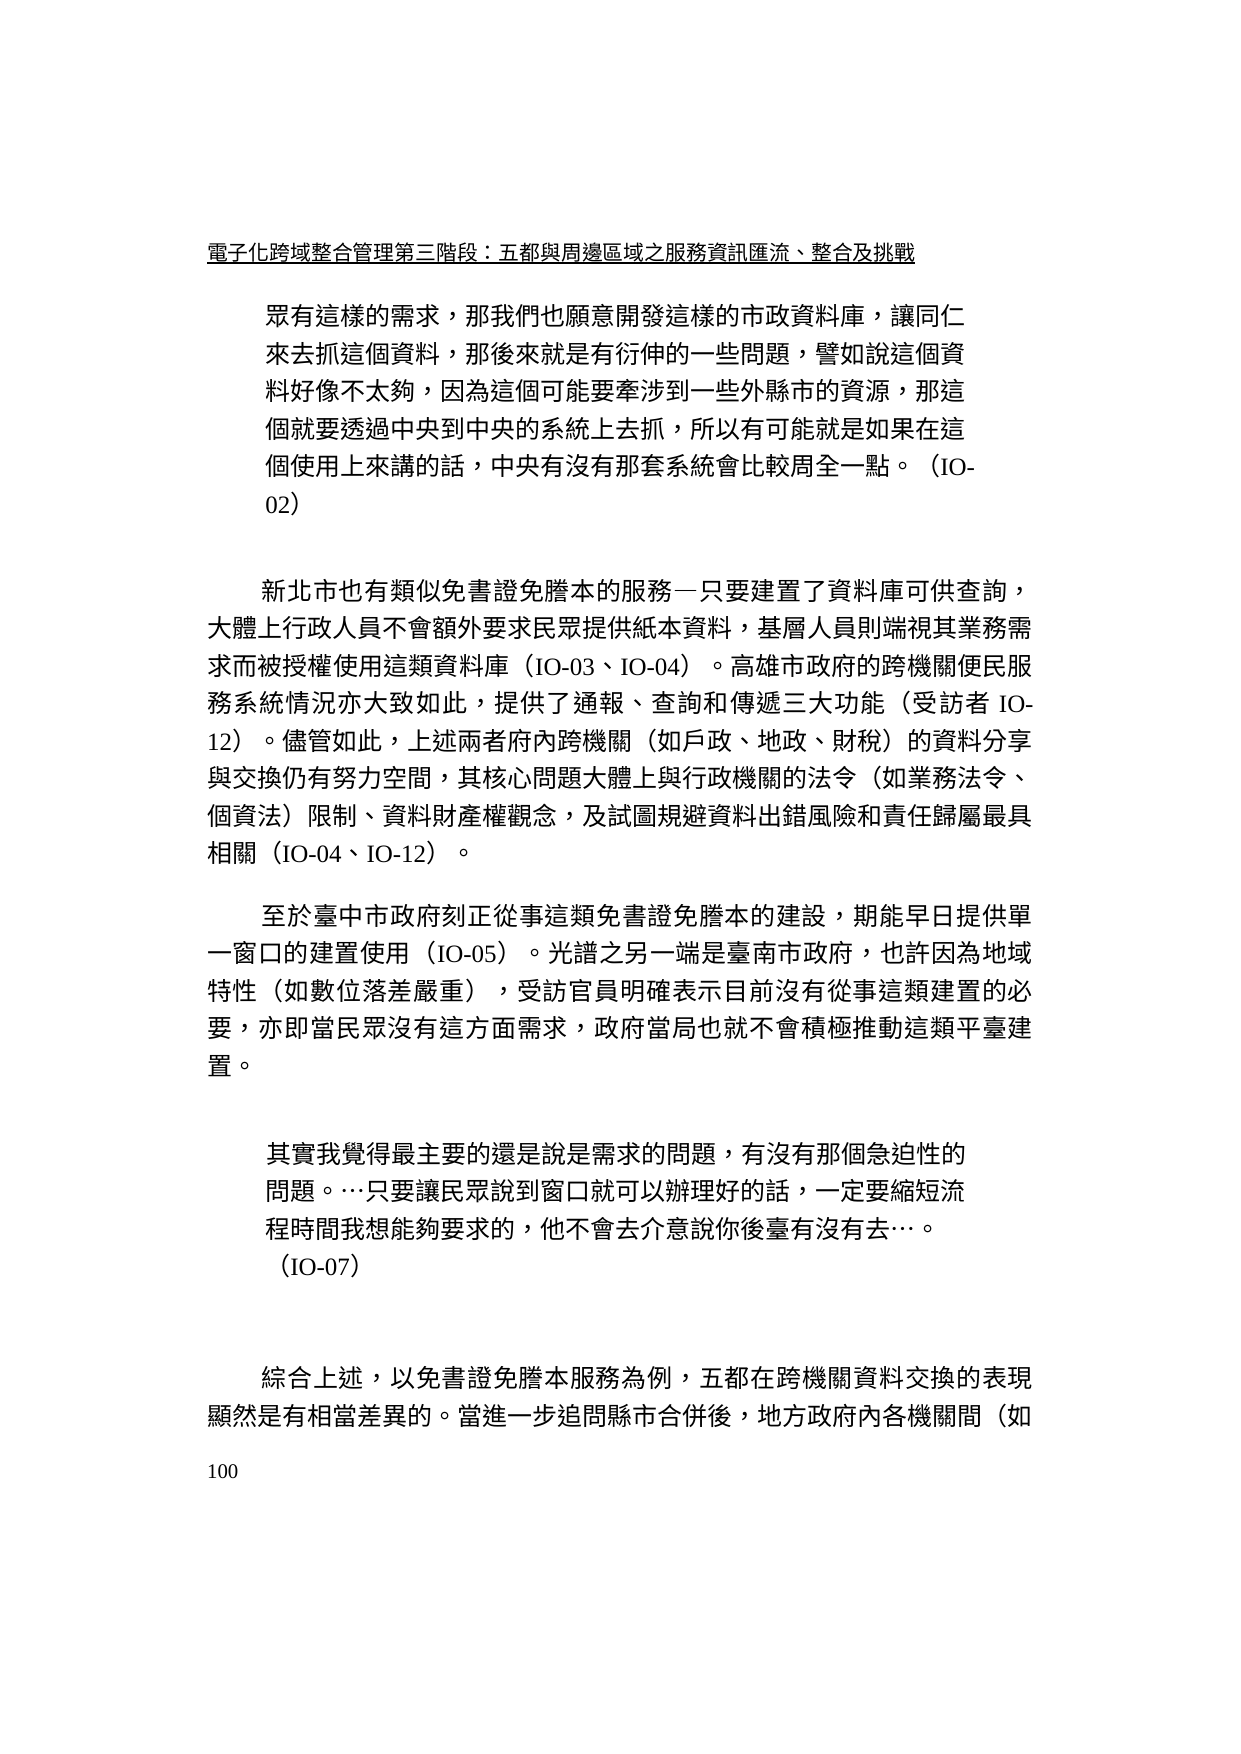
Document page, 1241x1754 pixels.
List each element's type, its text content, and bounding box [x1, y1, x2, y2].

text 至於臺中市政府刻正從事這類免書證免謄本的建設，期能早日提供單一窗口的建置使用（IO-05）。光譜之另一端是臺南市政府，也許因為地域特性（如數位落差嚴重），受訪官員明確表示目前沒有從事這類建置的必要，亦即當民眾沒有這方面需求，政府當局也就不會積極推動這類平臺建置。 [207, 895, 1033, 1083]
text 眾有這樣的需求，那我們也願意開發這樣的市政資料庫，讓同仁來去抓這個資料，那後來就是有衍伸的一些問題，譬如說這個資料好像不太夠，因為這個可能要牽涉到一些外縣市的資源，那這個就要透過中央到中央的系統上去抓，所以有可能就是如果在這個使用上來講的話，中央有沒有那套系統會比較周全一點。（IO-02） [207, 295, 980, 520]
text 綜合上述，以免書證免謄本服務為例，五都在跨機關資料交換的表現顯然是有相當差異的。當進一步追問縣市合併後，地方政府內各機關間（如 [207, 1358, 1033, 1433]
text 新北市也有類似免書證免謄本的服務—只要建置了資料庫可供查詢，大體上行政人員不會額外要求民眾提供紙本資料，基層人員則端視其業務需求而被授權使用這類資料庫（IO-03、IO-04）。高雄市政府的跨機關便民服務系統情況亦大致如此，提供了通報、查詢和傳遞三大功能（受訪者 IO-12）。儘管如此，上述兩者府內跨機關（如戶政、地政、財稅）的資料分享與交換仍有努力空間，其核心問題大體上與行政機關的法令（如業務法令、個資法）限制、資料財產權觀念，及試圖規避資料出錯風險和責任歸屬最具相關（IO-04、IO-12）。 [207, 570, 1033, 870]
text 其實我覺得最主要的還是說是需求的問題，有沒有那個急迫性的問題。…只要讓民眾說到窗口就可以辦理好的話，一定要縮短流程時間我想能夠要求的，他不會去介意說你後臺有沒有去…。（IO-07） [265, 1133, 980, 1283]
